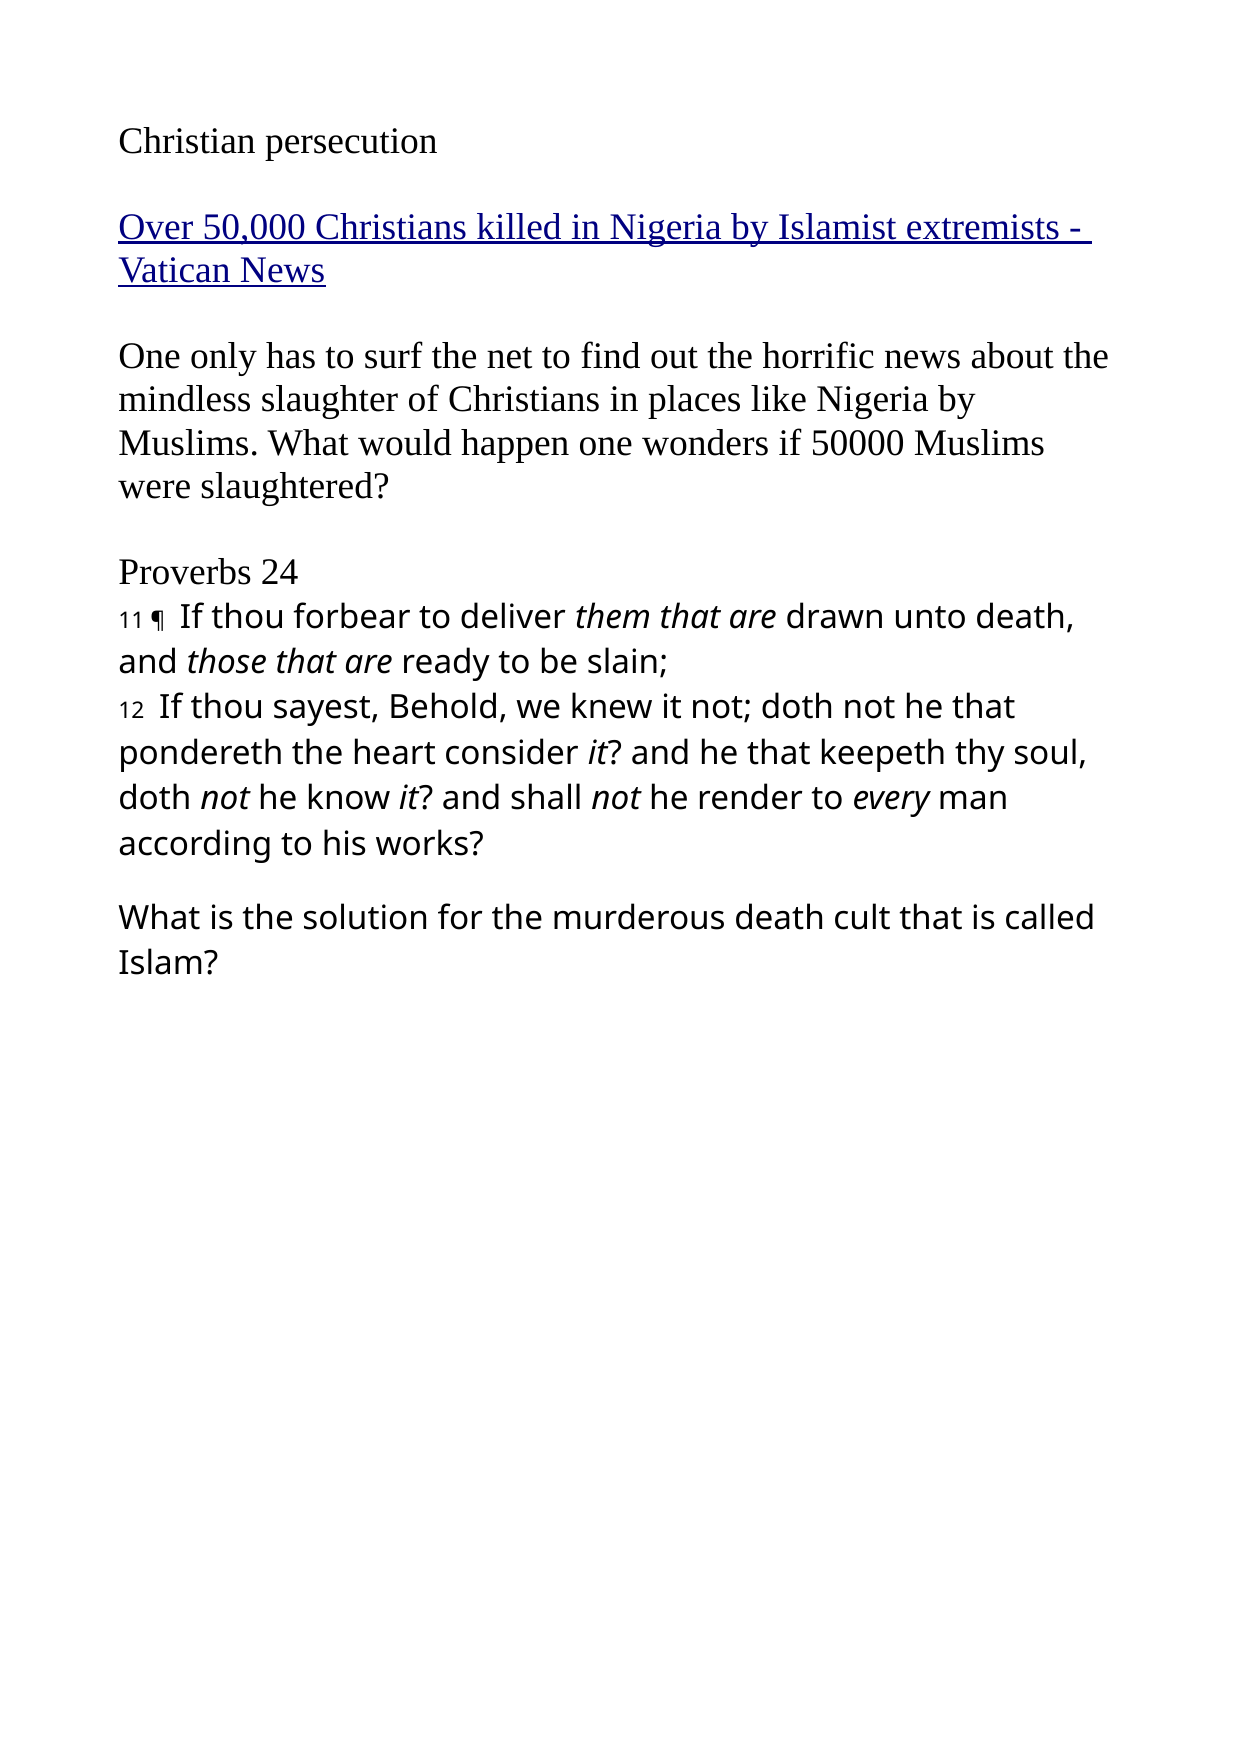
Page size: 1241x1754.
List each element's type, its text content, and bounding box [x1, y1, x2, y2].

text What is the solution for the murderous death cult that is called Islam? [118, 894, 1122, 984]
text 12 If thou sayest, Behold, we knew it not; doth not he that pondereth the heart consider it? and he that keepeth thy soul, doth not he know it? and shall not he render to every man according to his works? [118, 683, 1122, 865]
text Proverbs 24 [118, 549, 1122, 592]
text One only has to surf the net to find out the horrific news about the mindless slaughter of Christians in places like Nigeria by Muslims. What would happen one wonders if 50000 Muslims were slaughtered? [118, 334, 1122, 506]
text 11 ¶ If thou forbear to deliver them that are drawn unto death, and those that are ready to be slain; [118, 592, 1122, 683]
text Over 50,000 Christians killed in Nigeria by Islamist extremists - Vatican News [118, 204, 1122, 291]
text Christian persecution [118, 118, 1122, 161]
